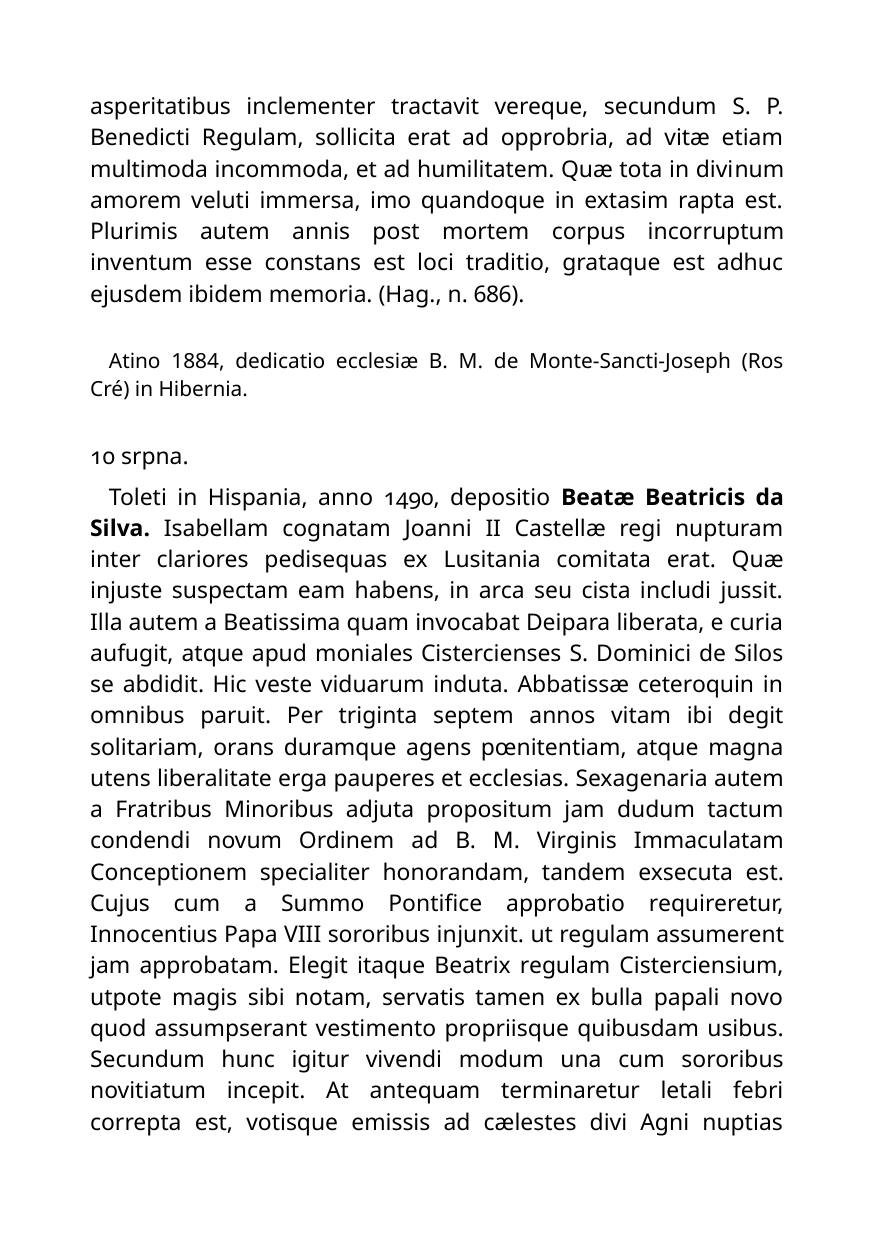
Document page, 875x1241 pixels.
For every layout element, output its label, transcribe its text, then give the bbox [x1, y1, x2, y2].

text Toleti in Hispania, anno 1490, depositio Beatæ Beatricis da Silva. Isabellam cognatam Joanni II Castellæ regi nupturam inter clariores pedisequas ex Lusitania comitata erat. Quæ injuste suspectam eam habens, in arca seu cista includi jussit. Illa autem a Beatissima quam invocabat Deipara liberata, e curia aufugit, atque apud moniales Cistercienses S. Dominici de Silos se abdidit. Hic veste viduarum induta. Abbatissæ ceteroquin in omnibus paruit. Per triginta septem annos vitam ibi degit solitariam, orans duramque agens pœnitentiam, atque magna utens liberalitate erga pauperes et ecclesias. Sexagenaria autem a Fratribus Minoribus adjuta propositum jam dudum tactum condendi novum Ordinem ad B. M. Virginis Immaculatam Conceptionem specialiter hono­randam, tandem exsecuta est. Cujus cum a Summo Pontifice approbatio requireretur, Innocentius Papa VIII sororibus in­junxit. ut regulam assumerent jam approbatam. Elegit itaque Beatrix regulam Cisterciensium, utpote magis sibi notam, servatis tamen ex bulla papali novo quod assumpserant vesti­mento propriisque quibusdam usibus. Secundum hunc igitur vivendi modum una cum sororibus novitiatum incepit. At antequam terminaretur letali febri correpta est, votisque emissis ad cælestes divi Agni nuptias [90, 480, 784, 1137]
text asperitatibus inclementer tractavit vereque, secundum S. P. Benedicti Regulam, sollicita erat ad opprobria, ad vitæ etiam multimoda incommoda, et ad humilitatem. Quæ tota in divi­num amorem veluti immersa, imo quandoque in extasim rapta est. Plurimis autem annis post mortem corpus incor­ruptum inventum esse constans est loci traditio, grataque est adhuc ejusdem ibidem memoria. (Hag., n. 686). [90, 90, 784, 309]
text 10 srpna. [90, 440, 784, 471]
text Atino 1884, dedicatio ecclesiæ B. M. de Monte-Sancti-Joseph (Ros Cré) in Hibernia. [90, 346, 784, 403]
